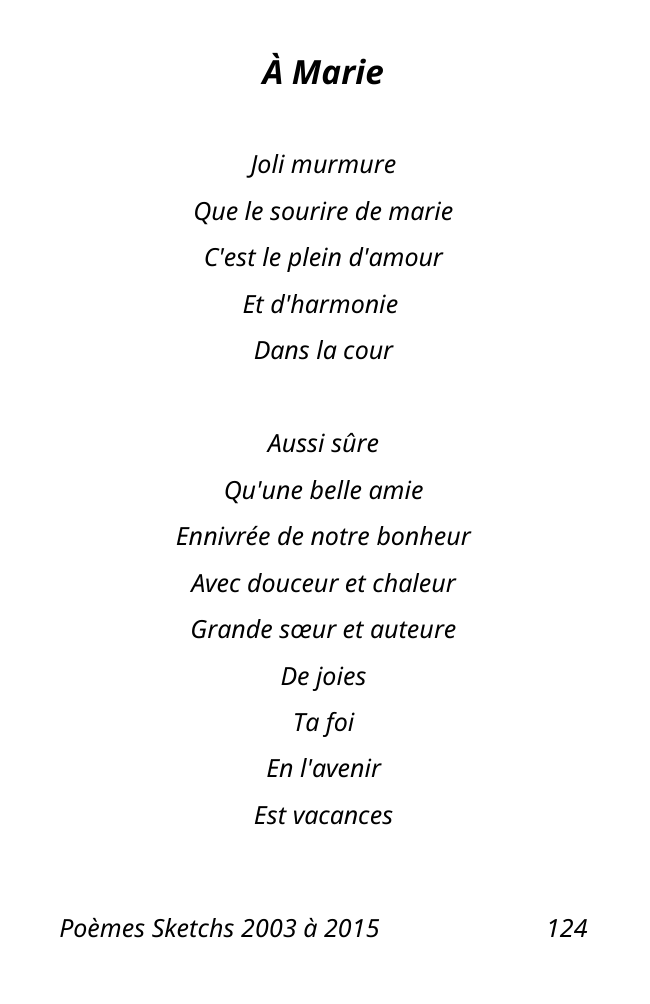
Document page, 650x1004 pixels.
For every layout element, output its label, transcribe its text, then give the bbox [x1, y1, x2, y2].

text Grande sœur et auteure [59, 612, 591, 646]
text Joli murmure [59, 147, 591, 181]
text Et d'harmonie [59, 287, 591, 321]
text C'est le plein d'amour [59, 240, 591, 274]
subtitle À Marie [59, 49, 591, 95]
text Aussi sûre [59, 426, 591, 460]
text Qu'une belle amie [59, 473, 591, 507]
text Ennivrée de notre bonheur [59, 519, 591, 553]
text De joies [59, 658, 591, 692]
text En l'avenir [59, 751, 591, 785]
text Avec douceur et chaleur [59, 566, 591, 599]
text Dans la cour [59, 333, 591, 367]
text Ta foi [59, 705, 591, 739]
text Que le sourire de marie [59, 194, 591, 228]
text Est vacances [59, 798, 591, 832]
